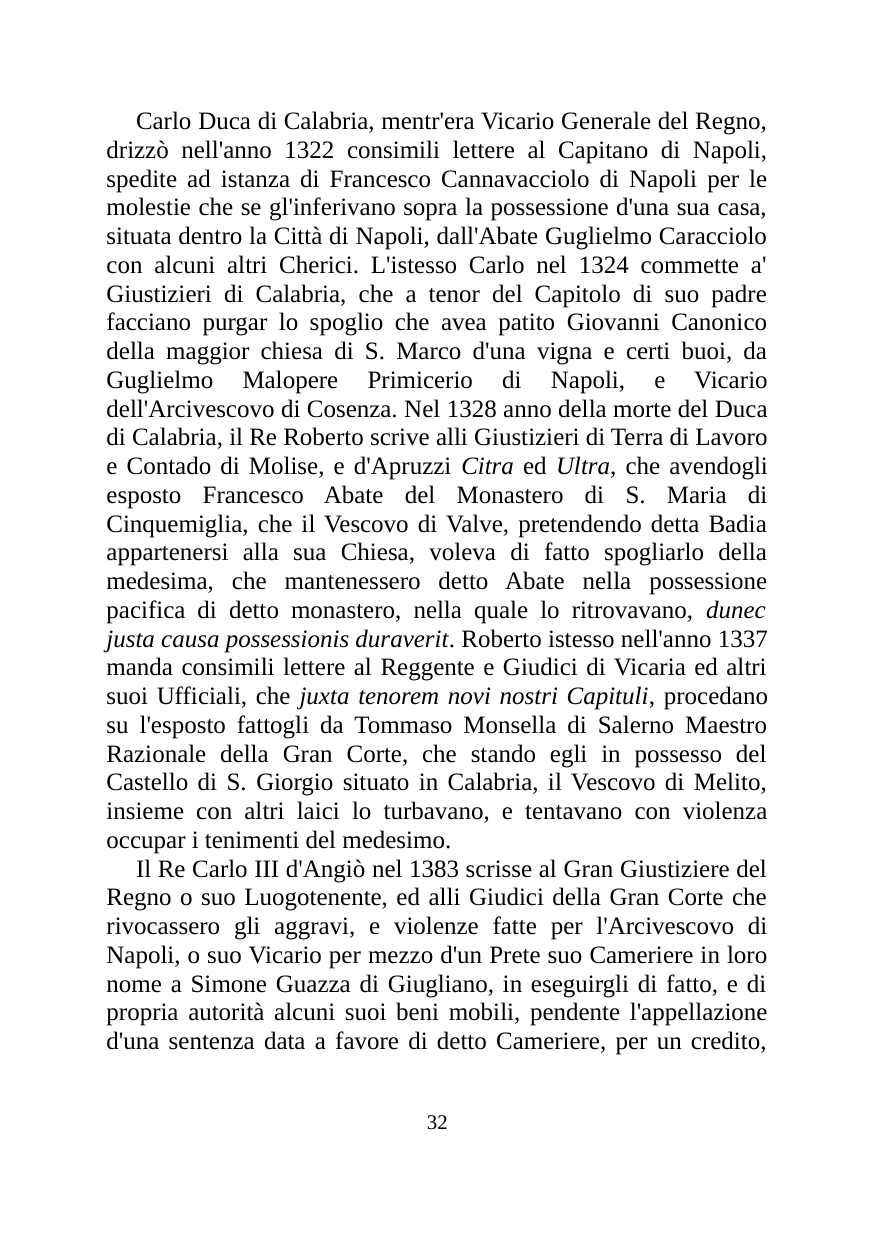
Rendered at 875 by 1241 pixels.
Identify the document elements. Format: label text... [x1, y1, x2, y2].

text Carlo Duca di Calabria, mentr'era Vicario Generale del Regno, drizzò nell'anno 1322 consimili lettere al Capitano di Napoli, spedite ad istanza di Francesco Cannavacciolo di Napoli per le molestie che se gl'inferivano sopra la possessione d'una sua casa, situata dentro la Città di Napoli, dall'Abate Guglielmo Caracciolo con alcuni altri Cherici. L'istesso Carlo nel 1324 commette a' Giustizieri di Calabria, che a tenor del Capitolo di suo padre facciano purgar lo spoglio che avea patito Giovanni Canonico della maggior chiesa di S. Marco d'una vigna e certi buoi, da Guglielmo Malopere Primicerio di Napoli, e Vicario dell'Arcivescovo di Cosenza. Nel 1328 anno della morte del Duca di Calabria, il Re Roberto scrive alli Giustizieri di Terra di Lavoro e Contado di Molise, e d'Apruzzi Citra ed Ultra, che avendogli esposto Francesco Abate del Monastero di S. Maria di Cinquemiglia, che il Vescovo di Valve, pretendendo detta Badia appartenersi alla sua Chiesa, voleva di fatto spogliarlo della medesima, che mantenessero detto Abate nella possessione pacifica di detto monastero, nella quale lo ritrovavano, dunec justa causa possessionis duraverit. Roberto istesso nell'anno 1337 manda consimili lettere al Reggente e Giudici di Vicaria ed altri suoi Ufficiali, che juxta tenorem novi nostri Capituli, procedano su l'esposto fattogli da Tommaso Monsella di Salerno Maestro Razionale della Gran Corte, che stando egli in possesso del Castello di S. Giorgio situato in Calabria, il Vescovo di Melito, insieme con altri laici lo turbavano, e tentavano con violenza occupar i tenimenti del medesimo. [106, 106, 768, 854]
text Il Re Carlo III d'Angiò nel 1383 scrisse al Gran Giustiziere del Regno o suo Luogotenente, ed alli Giudici della Gran Corte che rivocassero gli aggravi, e violenze fatte per l'Arcivescovo di Napoli, o suo Vicario per mezzo d'un Prete suo Cameriere in loro nome a Simone Guazza di Giugliano, in eseguirgli di fatto, e di propria autorità alcuni suoi beni mobili, pendente l'appellazione d'una sentenza data a favore di detto Cameriere, per un credito, [106, 854, 768, 1055]
